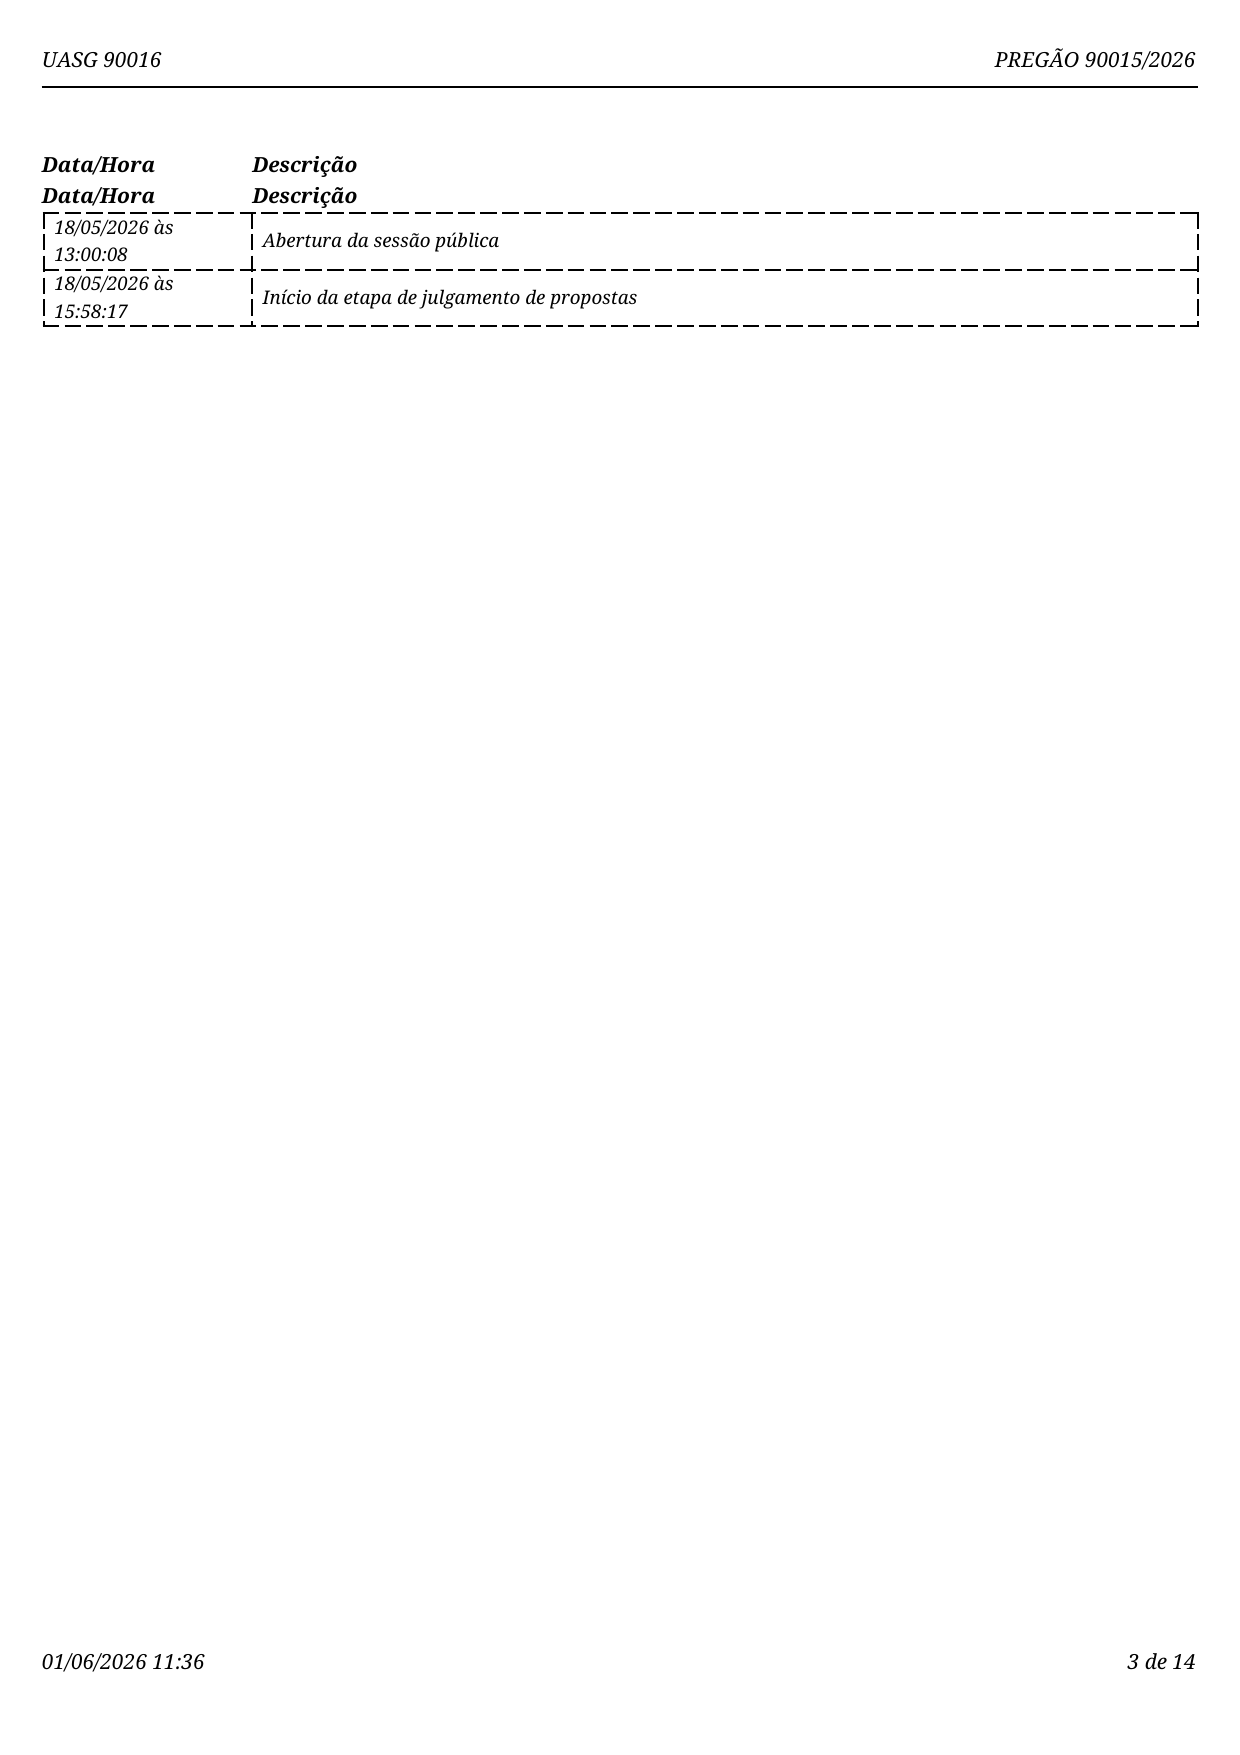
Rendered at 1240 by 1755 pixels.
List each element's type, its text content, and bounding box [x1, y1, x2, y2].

table_cell Início da etapa de julgamento de propostas [252, 269, 1198, 325]
table_cell 18/05/2026 às 15:58:17 [44, 269, 252, 325]
table_header 18/05/2026 às 13:00:08 [44, 212, 252, 268]
table_header Abertura da sessão pública [252, 212, 1198, 268]
text Data/Hora Descrição [42, 181, 1198, 209]
text Data/Hora Descrição [42, 150, 1198, 179]
